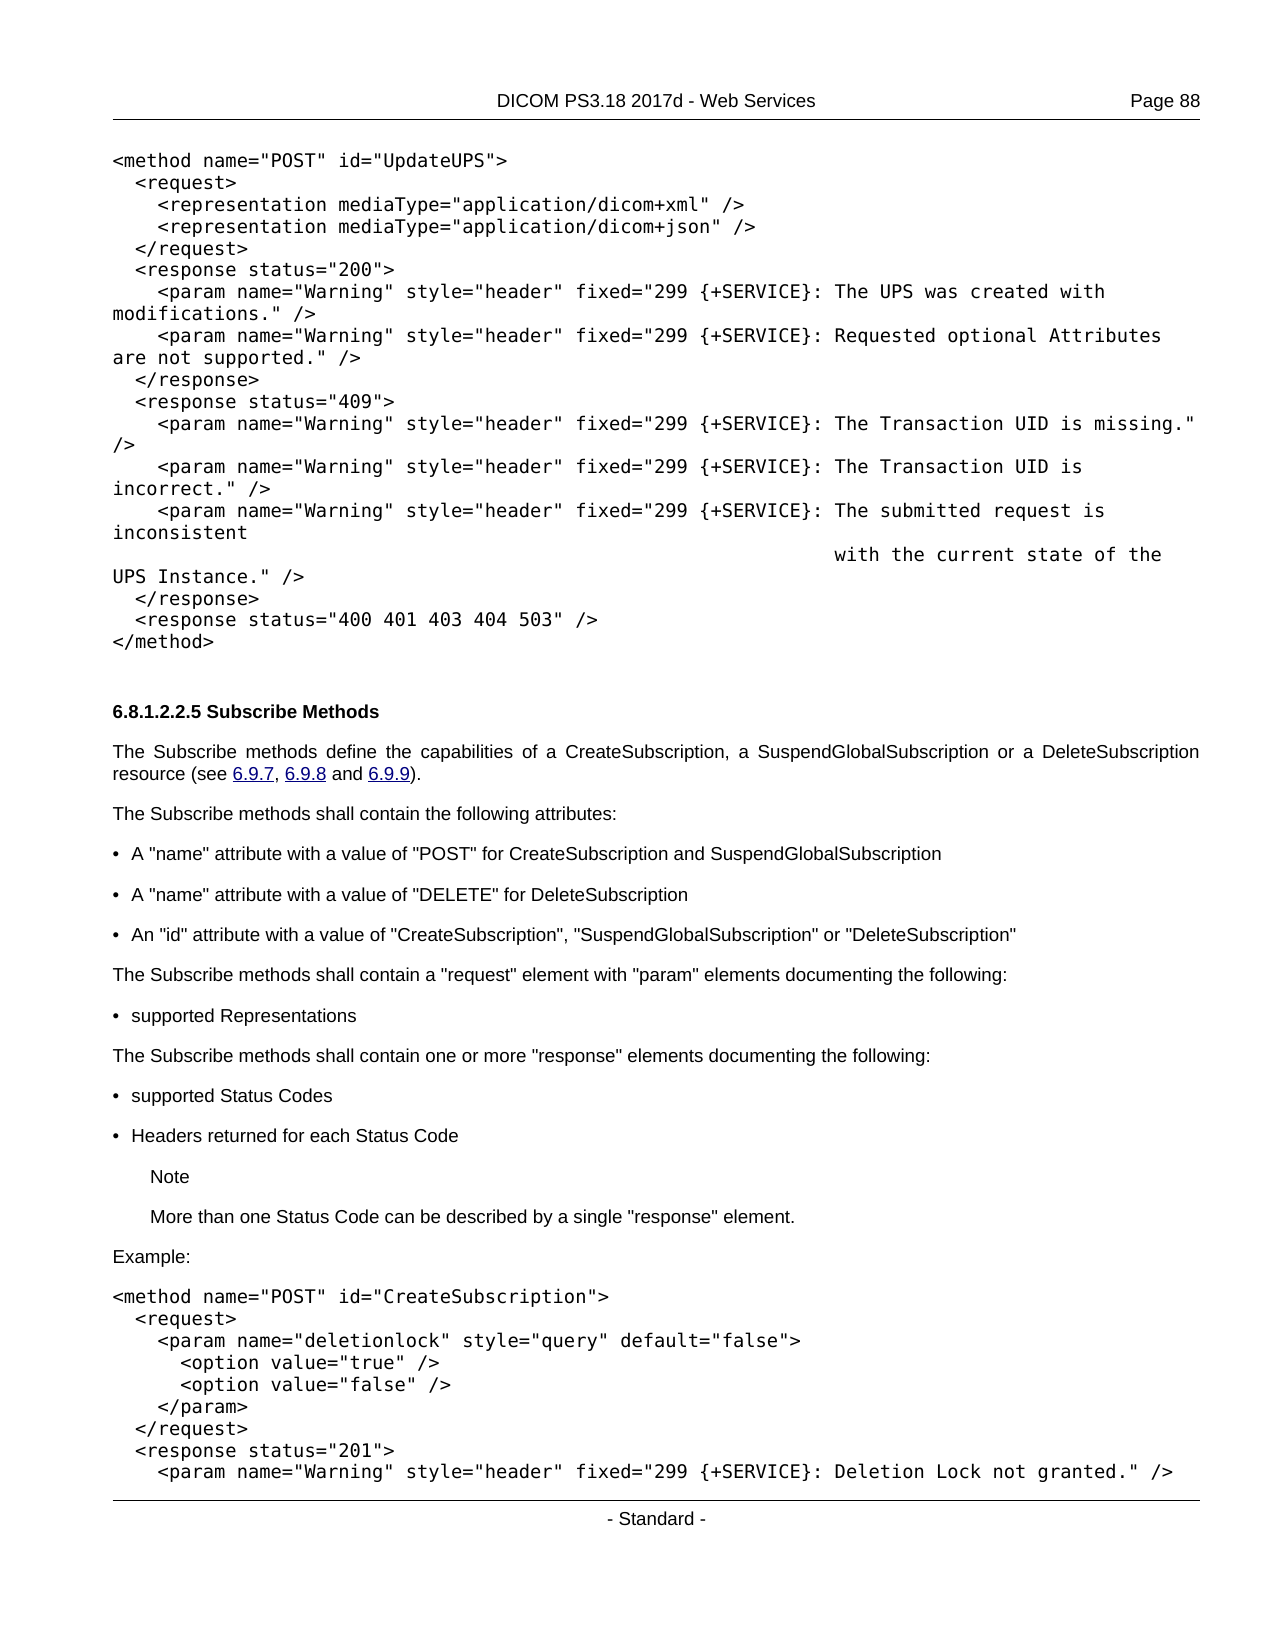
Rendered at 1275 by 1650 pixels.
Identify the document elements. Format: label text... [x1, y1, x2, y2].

list A "name" attribute with a value of "POST" for CreateSubscription and SuspendGlobalSubscription [112, 843, 1200, 865]
text The Subscribe methods define the capabilities of a CreateSubscription, a SuspendGlobalSubscription or a DeleteSubscription resource (see 6.9.7, 6.9.8 and 6.9.9). [112, 741, 1200, 784]
text The Subscribe methods shall contain a "request" element with "param" elements documenting the following: [112, 964, 1200, 986]
text The Subscribe methods shall contain one or more "response" elements documenting the following: [112, 1045, 1200, 1066]
text The Subscribe methods shall contain the following attributes: [112, 803, 1200, 824]
text Note [150, 1166, 1162, 1187]
text Example: [112, 1246, 1200, 1268]
list An "id" attribute with a value of "CreateSubscription", "SuspendGlobalSubscription" or "DeleteSubscription" [112, 924, 1200, 945]
text 6.8.1.2.2.5 Subscribe Methods [112, 701, 1200, 722]
text <method name="POST" id="UpdateUPS"> <request> <representation mediaType="application/dicom+xml" /> <representation mediaType="application/dicom+json" /> </request> <response status="200"> <param name="Warning" style="header" fixed="299 {+SERVICE}: The UPS was created with modifications." /> <param name="Warning" style="header" fixed="299 {+SERVICE}: Requested optional Attributes are not supported." /> </response> <response status="409"> <param name="Warning" style="header" fixed="299 {+SERVICE}: The Transaction UID is missing." /> <param name="Warning" style="header" fixed="299 {+SERVICE}: The Transaction UID is incorrect." /> <param name="Warning" style="header" fixed="299 {+SERVICE}: The submitted request is inconsistent with the current state of the UPS Instance." /> </response> <response status="400 401 403 404 503" /> </method> [112, 150, 1200, 682]
list supported Status Codes [112, 1085, 1200, 1107]
list A "name" attribute with a value of "DELETE" for DeleteSubscription [112, 883, 1200, 905]
list supported Representations [112, 1004, 1200, 1026]
text More than one Status Code can be described by a single "response" element. [150, 1206, 1162, 1227]
list Headers returned for each Status Code [112, 1125, 1200, 1147]
text <method name="POST" id="CreateSubscription"> <request> <param name="deletionlock" style="query" default="false"> <option value="true" /> <option value="false" /> </param> </request> <response status="201"> <param name="Warning" style="header" fixed="299 {+SERVICE}: Deletion Lock not granted." /> [112, 1287, 1200, 1483]
